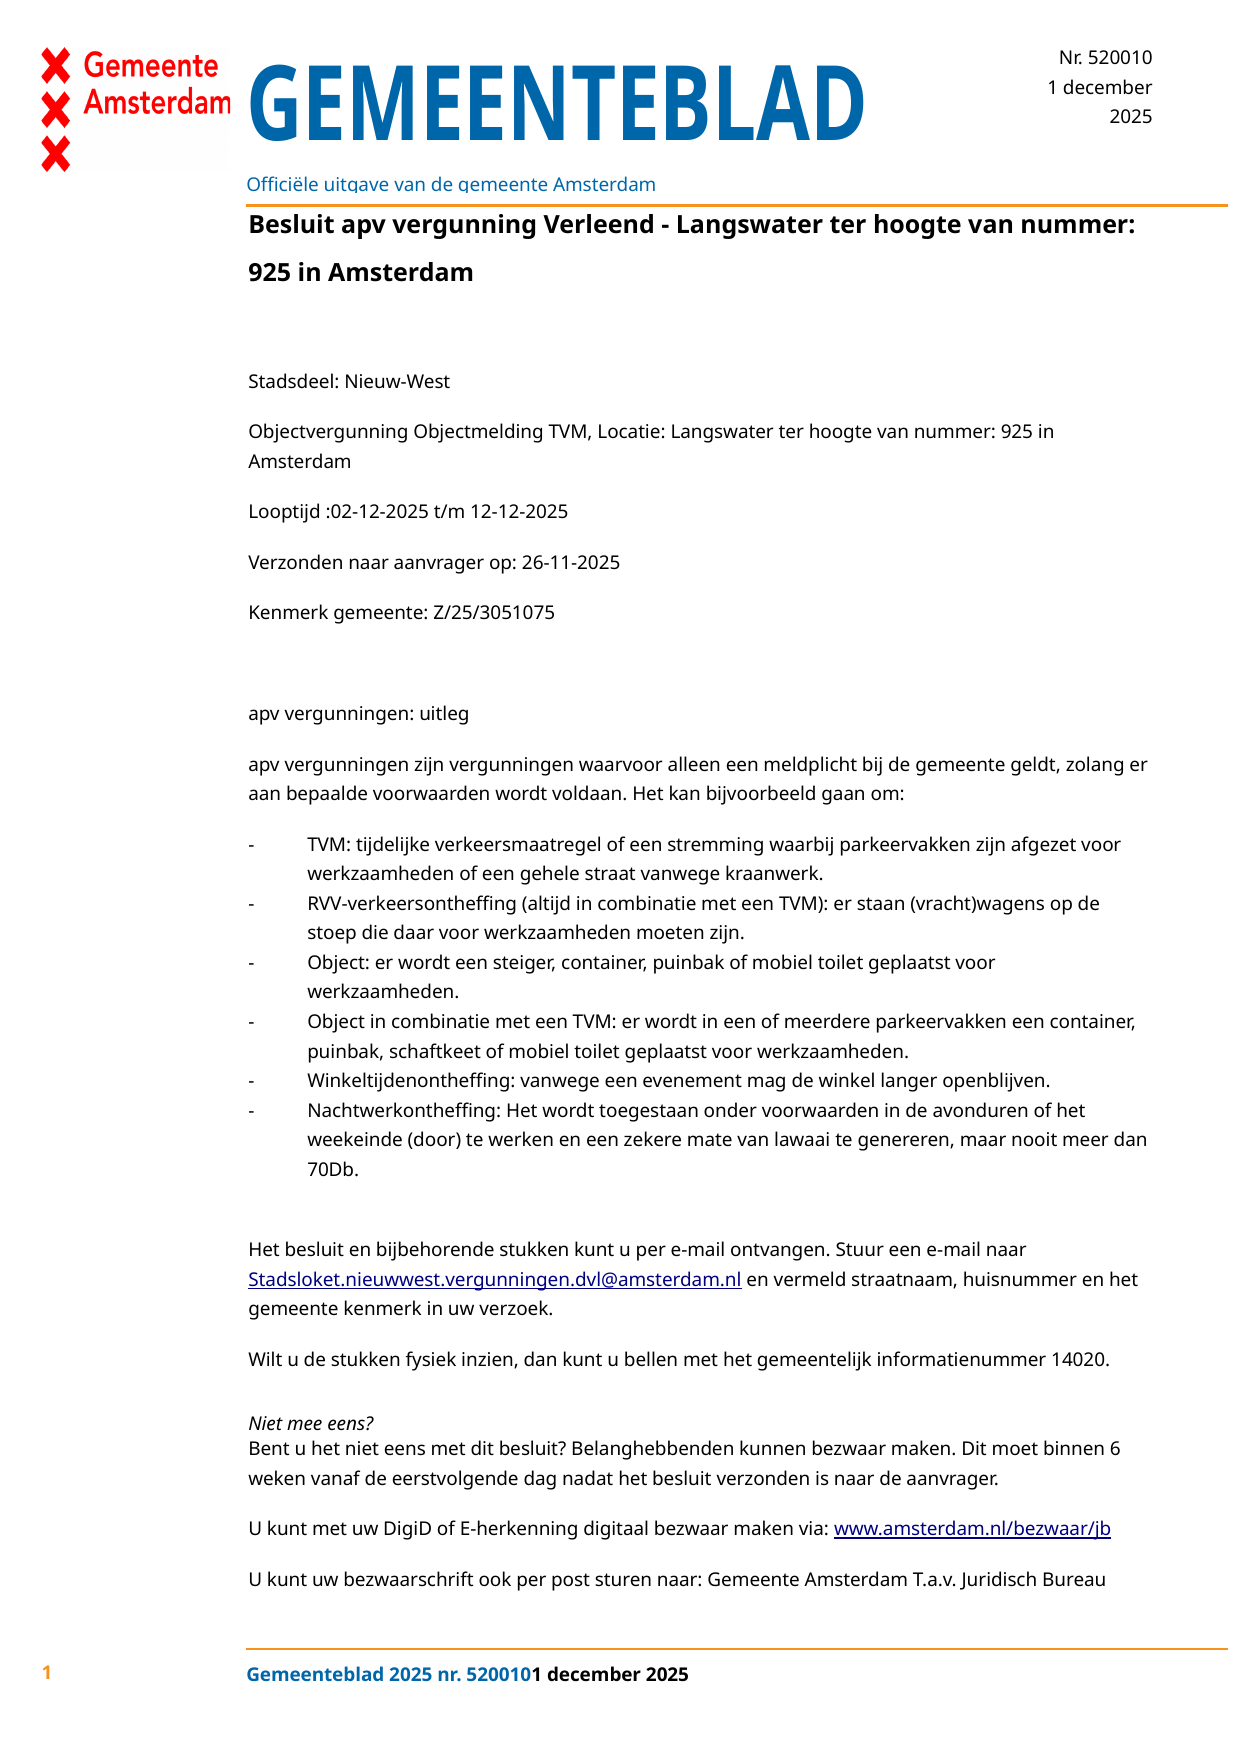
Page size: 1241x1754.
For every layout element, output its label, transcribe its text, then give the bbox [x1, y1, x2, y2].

list RVV-verkeersontheffing (altijd in combinatie met een TVM): er staan (vracht)wagens op de stoep die daar voor werkzaamheden moeten zijn. [248, 890, 1152, 945]
text Kenmerk gemeente: Z/25/3051075 [248, 599, 1152, 625]
text Besluit apv vergunning Verleend - Langswater ter hoogte van nummer: 925 in Amsterdam [248, 207, 1152, 288]
text Wilt u de stukken fysiek inzien, dan kunt u bellen met het gemeentelijk informatienummer 14020. [248, 1346, 1152, 1372]
text Verzonden naar aanvrager op: 26-11-2025 [248, 549, 1152, 575]
text Het besluit en bijbehorende stukken kunt u per e-mail ontvangen. Stuur een e-mail naar Stadsloket.nieuwwest.vergunningen.dvl@amsterdam.nl en vermeld straatnaam, huisnummer en het gemeente kenmerk in uw verzoek. [248, 1236, 1152, 1321]
list TVM: tijdelijke verkeersmaatregel of een stremming waarbij parkeervakken zijn afgezet voor werkzaamheden of een gehele straat vanwege kraanwerk. [248, 831, 1152, 886]
text Stadsdeel: Nieuw-West [248, 368, 1152, 394]
text Niet mee eens? [248, 1410, 1152, 1436]
list Nachtwerkontheffing: Het wordt toegestaan onder voorwaarden in de avonduren of het weekeinde (door) te werken en een zekere mate van lawaai te genereren, maar nooit meer dan 70Db. [248, 1097, 1152, 1182]
text Objectvergunning Objectmelding TVM, Locatie: Langswater ter hoogte van nummer: 925 in Amsterdam [248, 419, 1152, 474]
list Winkeltijdenontheffing: vanwege een evenement mag de winkel langer openblijven. [248, 1067, 1152, 1093]
text apv vergunningen zijn vergunningen waarvoor alleen een meldplicht bij de gemeente geldt, zolang er aan bepaalde voorwaarden wordt voldaan. Het kan bijvoorbeeld gaan om: [248, 751, 1152, 806]
picture [41, 47, 231, 172]
text U kunt uw bezwaarschrift ook per post sturen naar: Gemeente Amsterdam T.a.v. Juridisch Bureau [248, 1566, 1152, 1592]
text Looptijd :02-12-2025 t/m 12-12-2025 [248, 499, 1152, 524]
text apv vergunningen: uitleg [248, 700, 1152, 726]
text Bent u het niet eens met dit besluit? Belanghebbenden kunnen bezwaar maken. Dit moet binnen 6 weken vanaf de eerstvolgende dag nadat het besluit verzonden is naar de aanvrager. [248, 1436, 1152, 1491]
list Object: er wordt een steiger, container, puinbak of mobiel toilet geplaatst voor werkzaamheden. [248, 949, 1152, 1004]
text U kunt met uw DigiD of E-herkenning digitaal bezwaar maken via: www.amsterdam.nl/bezwaar/jb [248, 1516, 1152, 1541]
list Object in combinatie met een TVM: er wordt in een of meerdere parkeervakken een container, puinbak, schaftkeet of mobiel toilet geplaatst voor werkzaamheden. [248, 1008, 1152, 1064]
